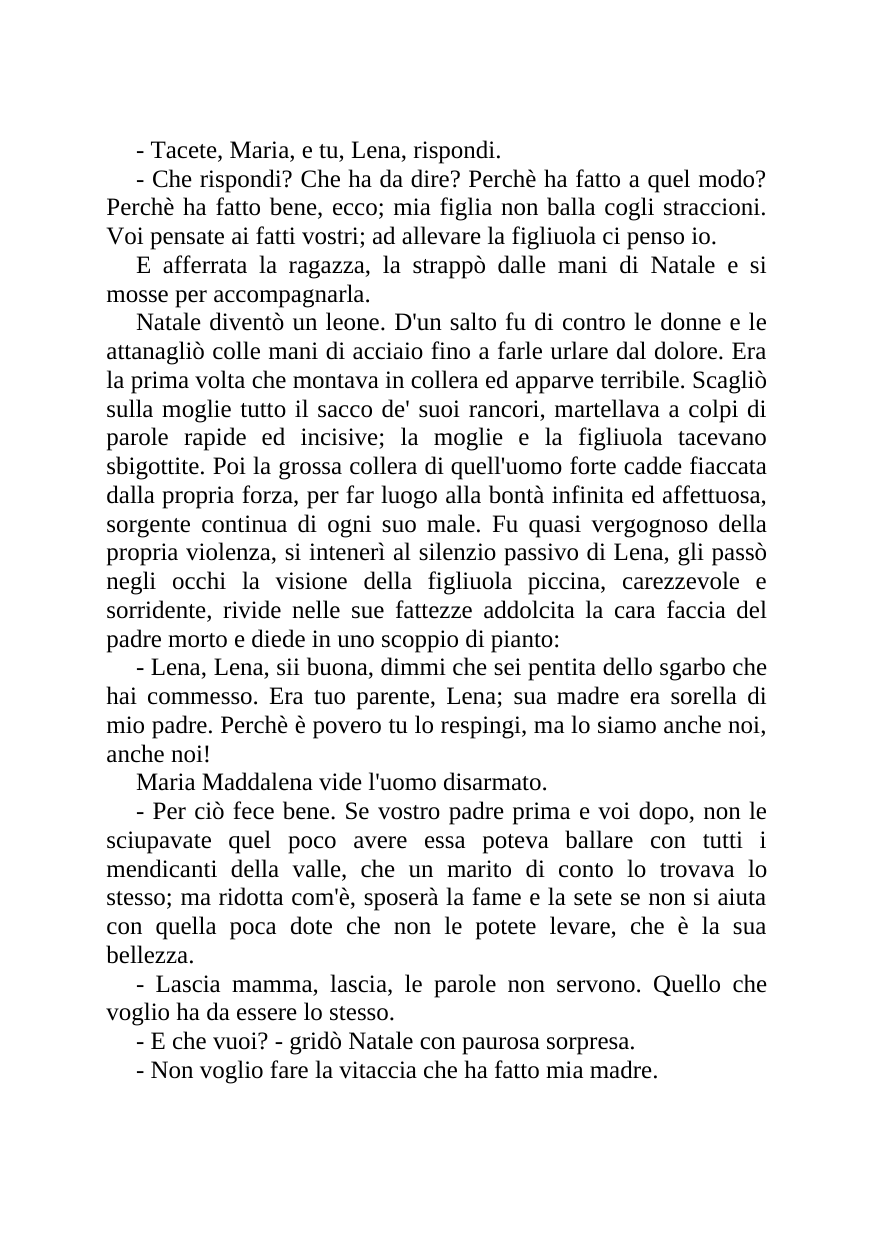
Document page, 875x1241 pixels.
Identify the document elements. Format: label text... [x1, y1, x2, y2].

text - Che rispondi? Che ha da dire? Perchè ha fatto a quel modo? Perchè ha fatto bene, ecco; mia figlia non balla cogli straccioni. Voi pensate ai fatti vostri; ad allevare la figliuola ci penso io. [106, 164, 768, 250]
text Natale diventò un leone. D'un salto fu di contro le donne e le attanagliò colle mani di acciaio fino a farle urlare dal dolore. Era la prima volta che montava in collera ed apparve terribile. Scagliò sulla moglie tutto il sacco de' suoi rancori, martellava a colpi di parole rapide ed incisive; la moglie e la figliuola tacevano sbigottite. Poi la grossa collera di quell'uomo forte cadde fiaccata dalla propria forza, per far luogo alla bontà infinita ed affettuosa, sorgente continua di ogni suo male. Fu quasi vergognoso della propria violenza, si intenerì al silenzio passivo di Lena, gli passò negli occhi la visione della figliuola piccina, carezzevole e sorridente, rivide nelle sue fattezze addolcita la cara faccia del padre morto e diede in uno scoppio di pianto: [106, 307, 768, 652]
text - E che vuoi? - gridò Natale con paurosa sorpresa. [106, 1026, 768, 1055]
text - Per ciò fece bene. Se vostro padre prima e voi dopo, non le sciupavate quel poco avere essa poteva ballare con tutti i mendicanti della valle, che un marito di conto lo trovava lo stesso; ma ridotta com'è, sposerà la fame e la sete se non si aiuta con quella poca dote che non le potete levare, che è la sua bellezza. [106, 796, 768, 969]
text E afferrata la ragazza, la strappò dalle mani di Natale e si mosse per accompagnarla. [106, 250, 768, 307]
text - Non voglio fare la vitaccia che ha fatto mia madre. [106, 1055, 768, 1084]
text - Tacete, Maria, e tu, Lena, rispondi. [106, 135, 768, 164]
text - Lena, Lena, sii buona, dimmi che sei pentita dello sgarbo che hai commesso. Era tuo parente, Lena; sua madre era sorella di mio padre. Perchè è povero tu lo respingi, ma lo siamo anche noi, anche noi! [106, 652, 768, 767]
text Maria Maddalena vide l'uomo disarmato. [106, 767, 768, 796]
text - Lascia mamma, lascia, le parole non servono. Quello che voglio ha da essere lo stesso. [106, 969, 768, 1026]
